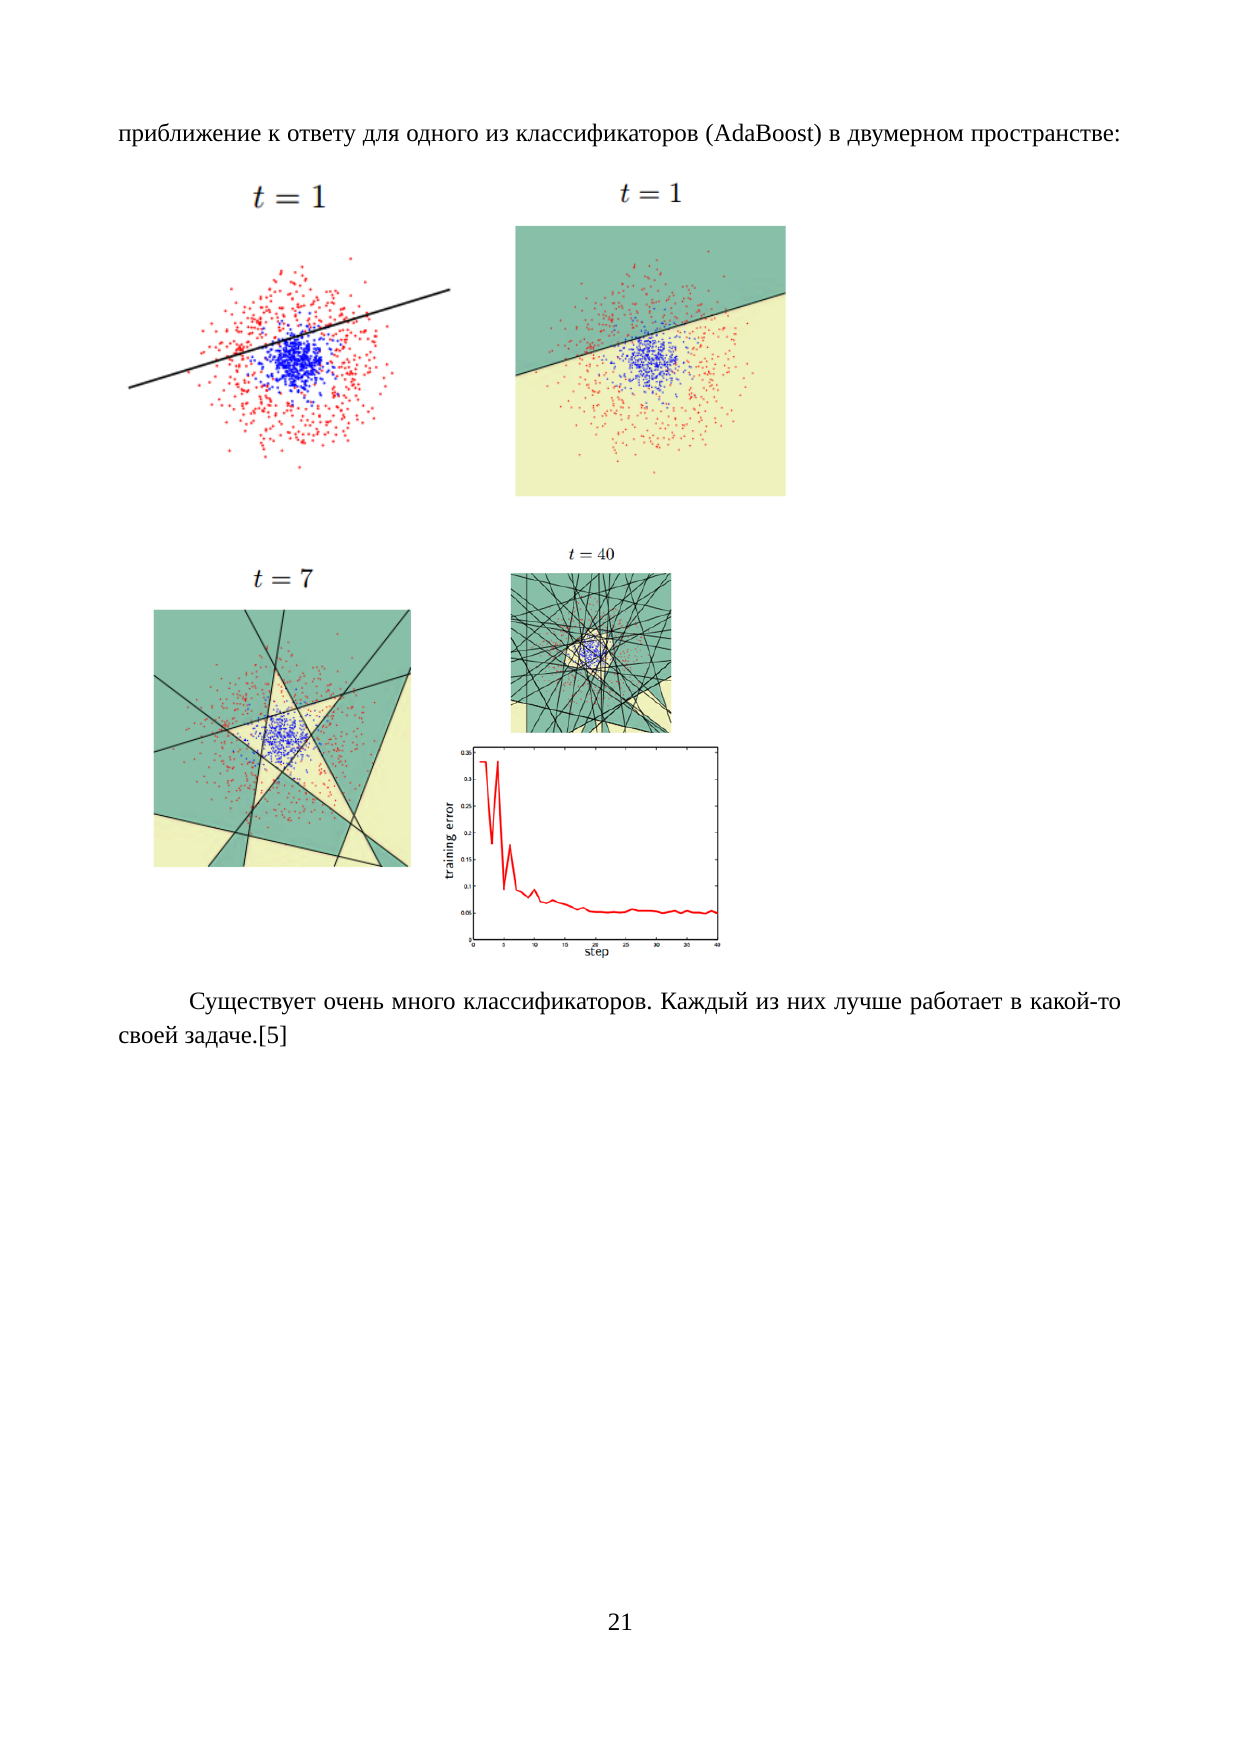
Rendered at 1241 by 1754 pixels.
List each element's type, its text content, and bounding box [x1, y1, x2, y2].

text Существует очень много классификаторов. Каждый из них лучше работает в какой-то своей задаче.[5] [118, 986, 1122, 1049]
picture [479, 161, 812, 510]
picture [441, 535, 730, 961]
text приближение к ответу для одного из классификаторов (AdaBoost) в двумерном пространстве: [118, 118, 1122, 152]
picture [118, 536, 435, 879]
picture [118, 152, 474, 510]
